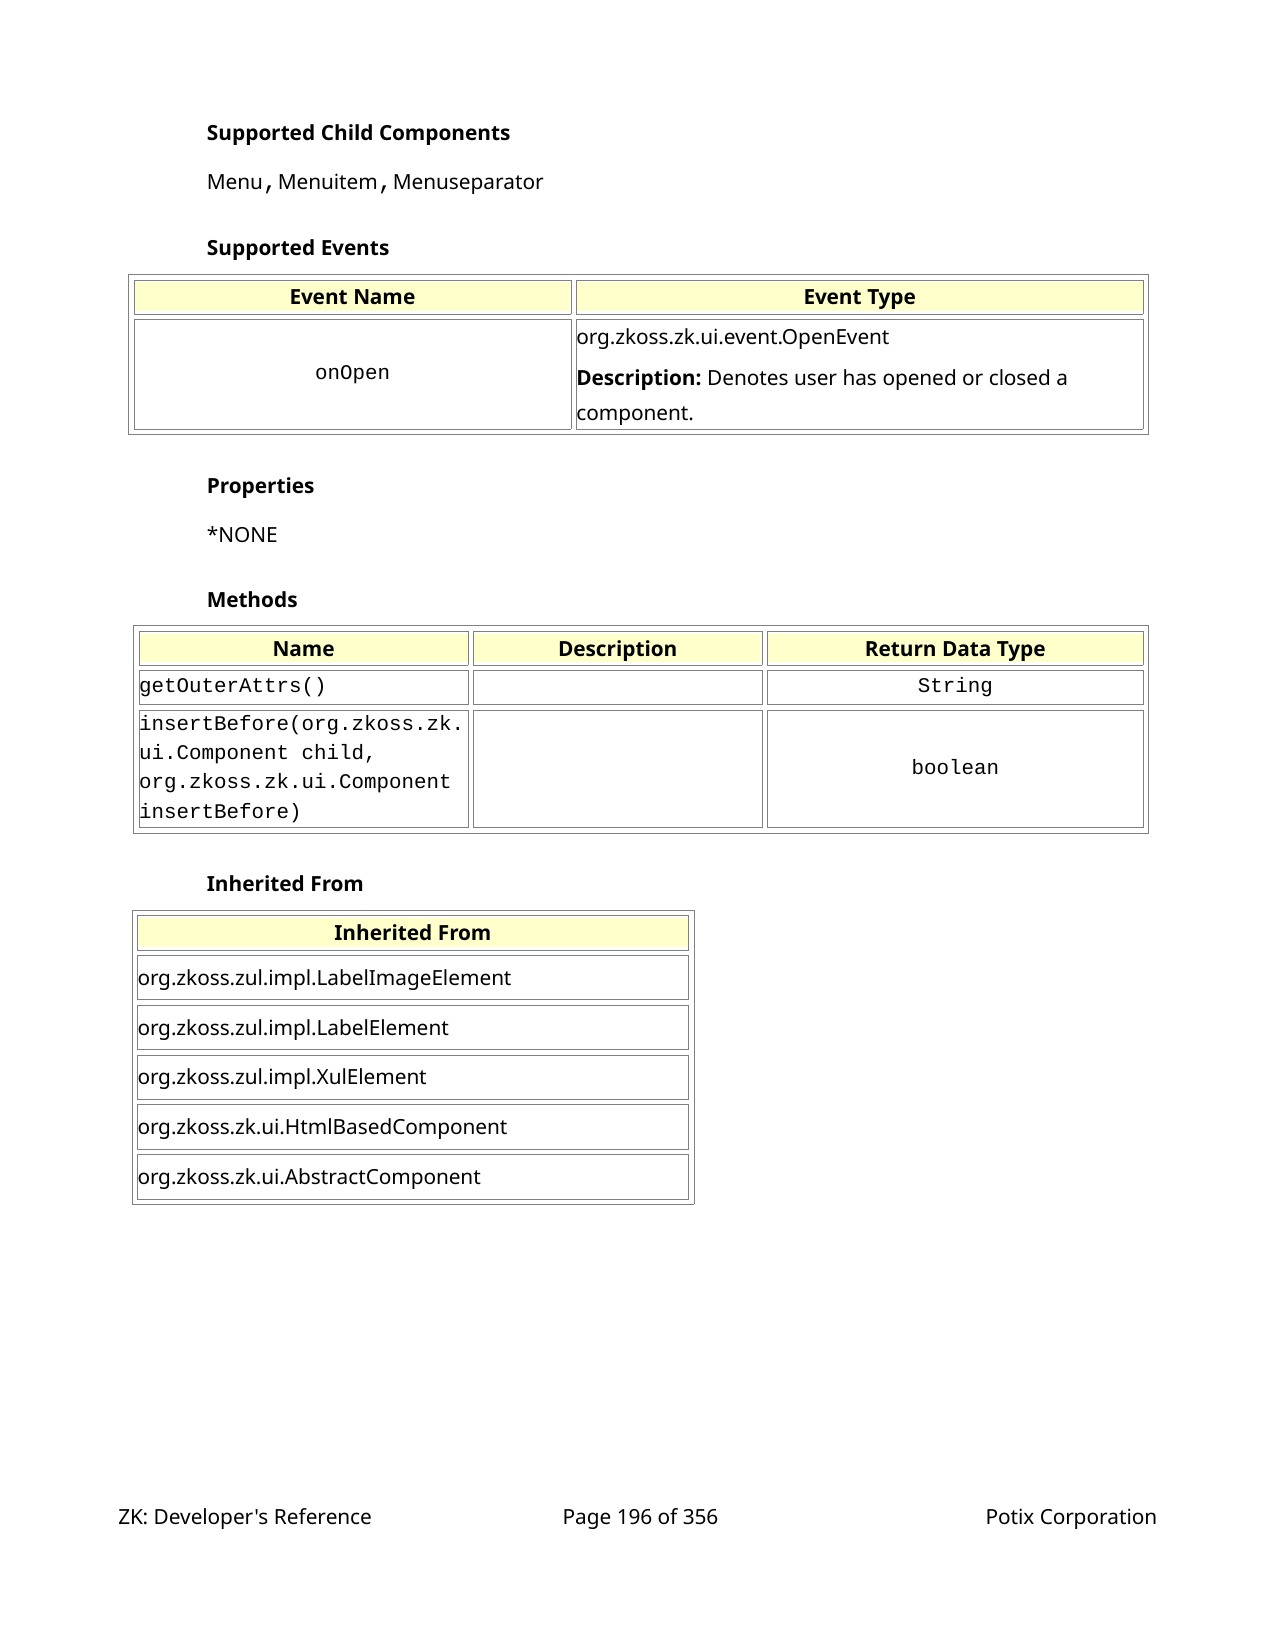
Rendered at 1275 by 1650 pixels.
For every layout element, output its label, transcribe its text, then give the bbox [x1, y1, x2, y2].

subtitle Supported Child Components [207, 118, 1157, 146]
text *NONE [207, 520, 1157, 548]
text Menu,Menuitem,Menuseparator [207, 167, 1157, 197]
table_cell insertBefore(org.zkoss.zk.ui.Component child, org.zkoss.zk.ui.Component insertBefore) [136, 704, 471, 827]
table_header Name [136, 626, 471, 665]
table_cell org.zkoss.zul.impl.LabelImageElement [134, 950, 691, 999]
table_cell org.zkoss.zul.impl.LabelElement [134, 999, 691, 1049]
table_cell org.zkoss.zk.ui.AbstractComponent [134, 1149, 691, 1198]
table_cell org.zkoss.zk.ui.HtmlBasedComponent [134, 1099, 691, 1149]
table_cell onOpen [131, 314, 573, 429]
subtitle Properties [207, 471, 1157, 499]
table_header Description [471, 626, 764, 665]
table_cell org.zkoss.zk.ui.event.OpenEvent Description: Denotes user has opened or closed a component. [573, 314, 1146, 429]
table_cell boolean [764, 704, 1146, 827]
table_cell [474, 671, 762, 704]
subtitle Supported Events [207, 233, 1157, 262]
table_cell [471, 704, 764, 827]
table_header Event Name [131, 275, 573, 313]
table_cell [471, 665, 764, 704]
table_cell org.zkoss.zul.impl.XulElement [134, 1049, 691, 1099]
table_cell [474, 711, 762, 827]
subtitle Methods [207, 585, 1157, 613]
table_header Event Type [573, 275, 1146, 313]
table_cell String [764, 665, 1146, 704]
table_header Inherited From [134, 911, 691, 949]
subtitle Inherited From [207, 869, 1157, 898]
table_cell getOuterAttrs() [136, 665, 471, 704]
table_header Return Data Type [764, 626, 1146, 665]
